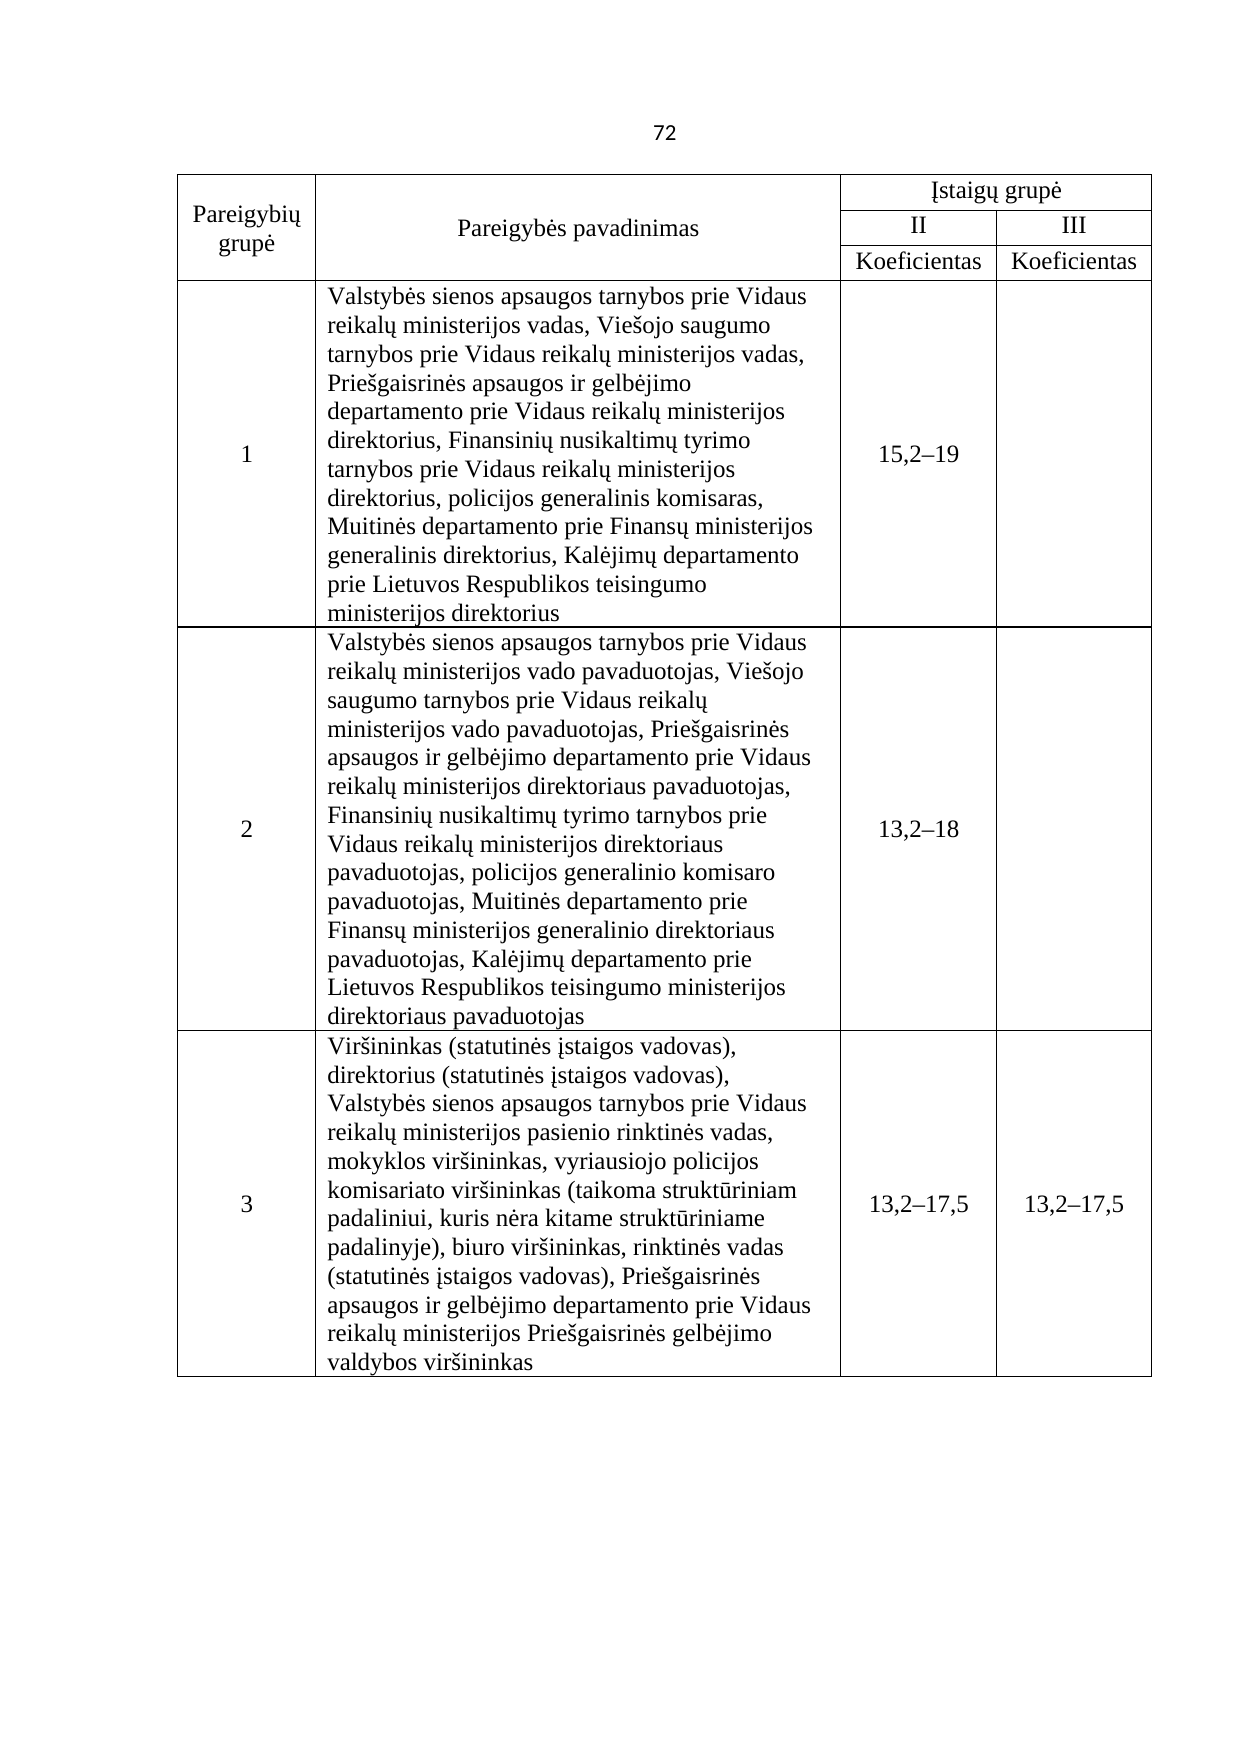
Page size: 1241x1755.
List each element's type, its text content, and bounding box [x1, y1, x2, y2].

table_cell II [841, 211, 996, 245]
table_cell Viršininkas (statutinės įstaigos vadovas), direktorius (statutinės įstaigos vadovas), Valstybės sienos apsaugos tarnybos prie Vidaus reikalų ministerijos pasienio rinktinės vadas, mokyklos viršininkas, vyriausiojo policijos komisariato viršininkas (taikoma struktūriniam padaliniui, kuris nėra kitame struktūriniame padalinyje), biuro viršininkas, rinktinės vadas (statutinės įstaigos vadovas), Priešgaisrinės apsaugos ir gelbėjimo departamento prie Vidaus reikalų ministerijos Priešgaisrinės gelbėjimo valdybos viršininkas [316, 1031, 840, 1376]
table_cell 13,2–18 [841, 628, 996, 1030]
table_cell 15,2–19 [841, 281, 996, 626]
table_cell [997, 628, 1151, 1030]
table_cell 3 [178, 1031, 315, 1376]
table_cell 13,2–17,5 [997, 1031, 1151, 1376]
table_cell Koeficientas [841, 246, 996, 280]
table_header Pareigybių grupė [178, 175, 315, 280]
table_cell III [997, 211, 1151, 245]
table_cell 13,2–17,5 [841, 1031, 996, 1376]
table_cell Valstybės sienos apsaugos tarnybos prie Vidaus reikalų ministerijos vadas, Viešojo saugumo tarnybos prie Vidaus reikalų ministerijos vadas, Priešgaisrinės apsaugos ir gelbėjimo departamento prie Vidaus reikalų ministerijos direktorius, Finansinių nusikaltimų tyrimo tarnybos prie Vidaus reikalų ministerijos direktorius, policijos generalinis komisaras, Muitinės departamento prie Finansų ministerijos generalinis direktorius, Kalėjimų departamento prie Lietuvos Respublikos teisingumo ministerijos direktorius [316, 281, 840, 626]
table_cell 1 [178, 281, 315, 626]
table_cell 2 [178, 628, 315, 1030]
table_cell [997, 281, 1151, 626]
table_cell Koeficientas [997, 246, 1151, 280]
table_cell Valstybės sienos apsaugos tarnybos prie Vidaus reikalų ministerijos vado pavaduotojas, Viešojo saugumo tarnybos prie Vidaus reikalų ministerijos vado pavaduotojas, Priešgaisrinės apsaugos ir gelbėjimo departamento prie Vidaus reikalų ministerijos direktoriaus pavaduotojas, Finansinių nusikaltimų tyrimo tarnybos prie Vidaus reikalų ministerijos direktoriaus pavaduotojas, policijos generalinio komisaro pavaduotojas, Muitinės departamento prie Finansų ministerijos generalinio direktoriaus pavaduotojas, Kalėjimų departamento prie Lietuvos Respublikos teisingumo ministerijos direktoriaus pavaduotojas [316, 628, 840, 1030]
table_header Pareigybės pavadinimas [316, 175, 840, 280]
table_header Įstaigų grupė [841, 175, 1151, 209]
